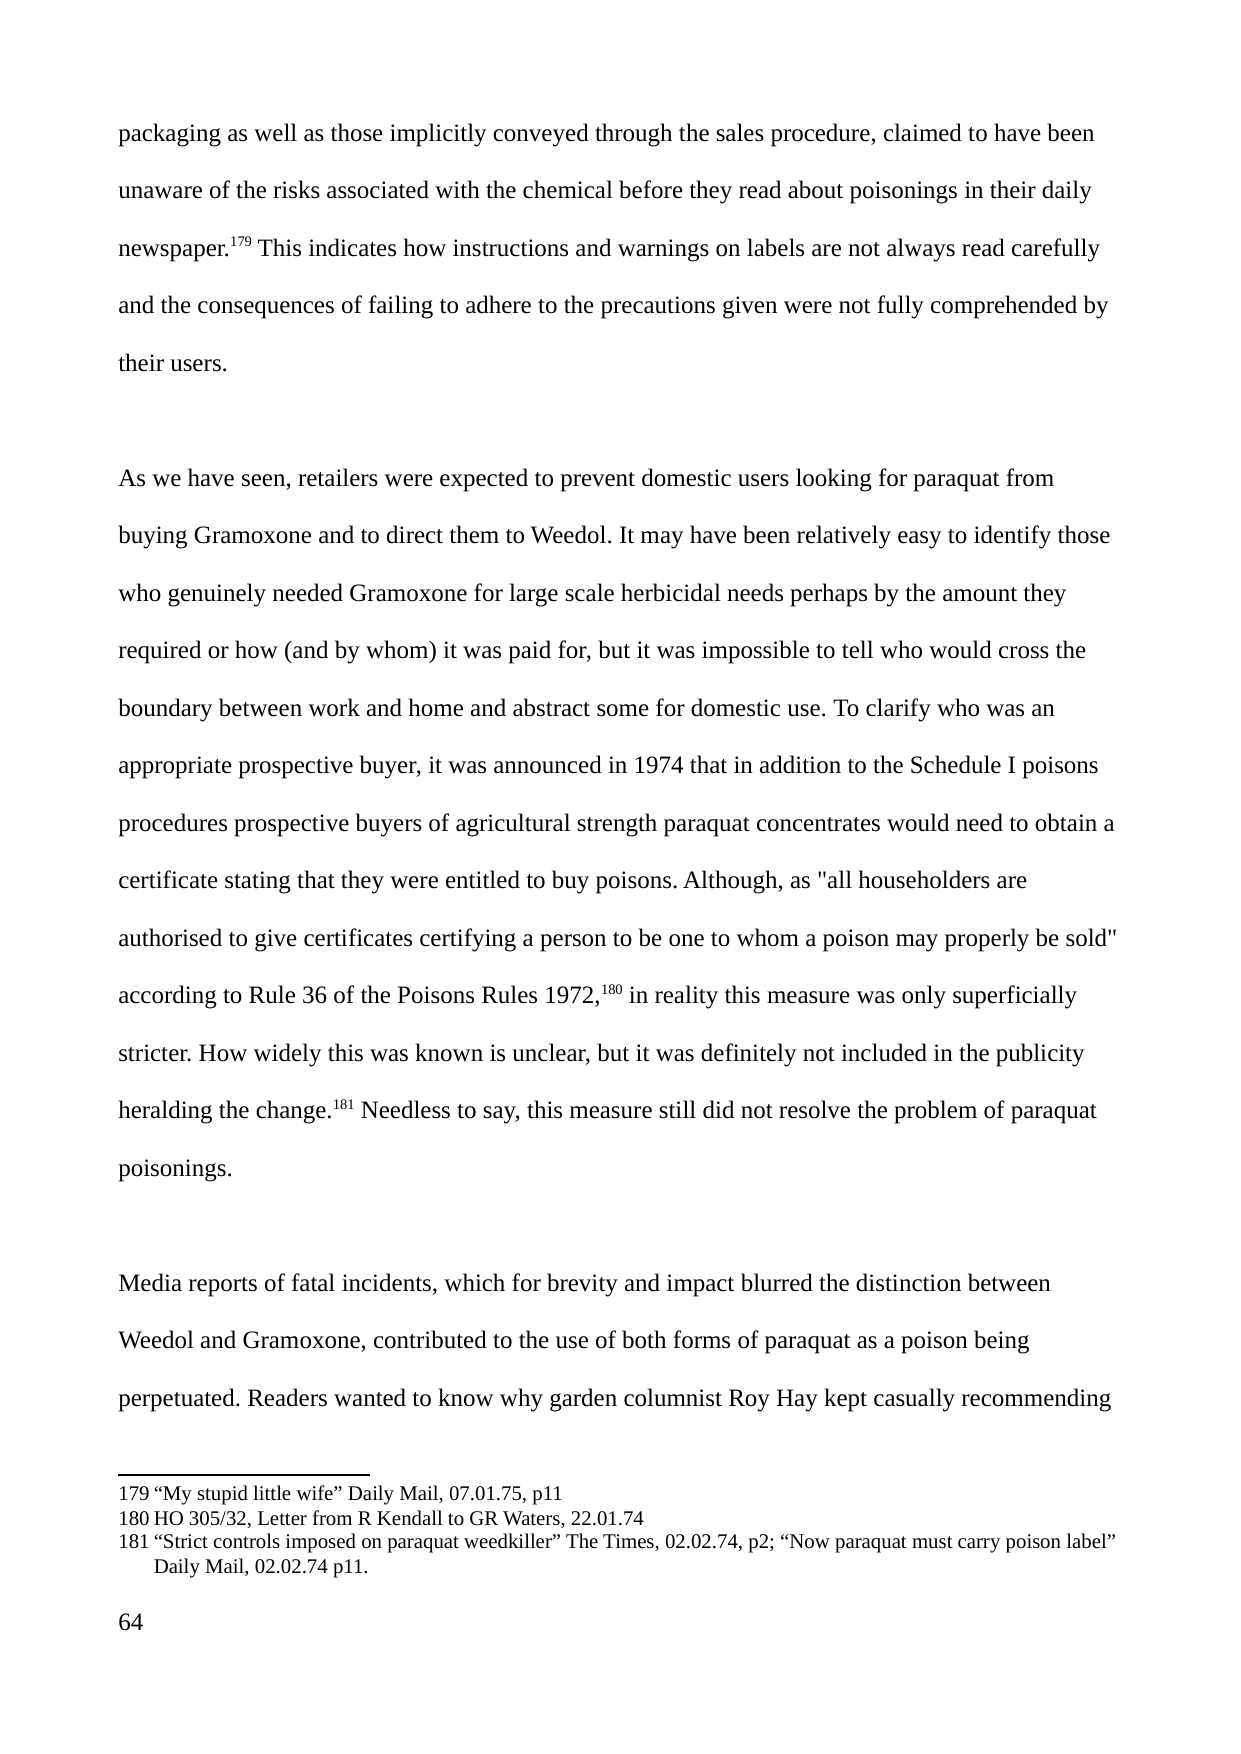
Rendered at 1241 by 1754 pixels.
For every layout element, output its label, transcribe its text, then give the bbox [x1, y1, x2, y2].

text packaging as well as those implicitly conveyed through the sales procedure, claimed to have been unaware of the risks associated with the chemical before they read about poisonings in their daily newspaper. This indicates how instructions and warnings on labels are not always read carefully and the consequences of failing to adhere to the precautions given were not fully comprehended by their users. [118, 118, 1122, 377]
text “Strict controls imposed on paraquat weedkiller” The Times, 02.02.74, p2; “Now paraquat must carry poison label” Daily Mail, 02.02.74 p11. [118, 1529, 1122, 1578]
text As we have seen, retailers were expected to prevent domestic users looking for paraquat from buying Gramoxone and to direct them to Weedol. It may have been relatively easy to identify those who genuinely needed Gramoxone for large scale herbicidal needs perhaps by the amount they required or how (and by whom) it was paid for, but it was impossible to tell who would cross the boundary between work and home and abstract some for domestic use. To clarify who was an appropriate prospective buyer, it was announced in 1974 that in addition to the Schedule I poisons procedures prospective buyers of agricultural strength paraquat concentrates would need to obtain a certificate stating that they were entitled to buy poisons. Although, as "all householders are authorised to give certificates certifying a person to be one to whom a poison may properly be sold" according to Rule 36 of the Poisons Rules 1972, in reality this measure was only superficially stricter. How widely this was known is unclear, but it was definitely not included in the publicity heralding the change. Needless to say, this measure still did not resolve the problem of paraquat poisonings. [118, 463, 1122, 1182]
text Media reports of fatal incidents, which for brevity and impact blurred the distinction between Weedol and Gramoxone, contributed to the use of both forms of paraquat as a poison being perpetuated. Readers wanted to know why garden columnist Roy Hay kept casually recommending [118, 1268, 1122, 1412]
text HO 305/32, Letter from R Kendall to GR Waters, 22.01.74 [118, 1505, 1122, 1529]
text “My stupid little wife” Daily Mail, 07.01.75, p11 [118, 1481, 1122, 1505]
